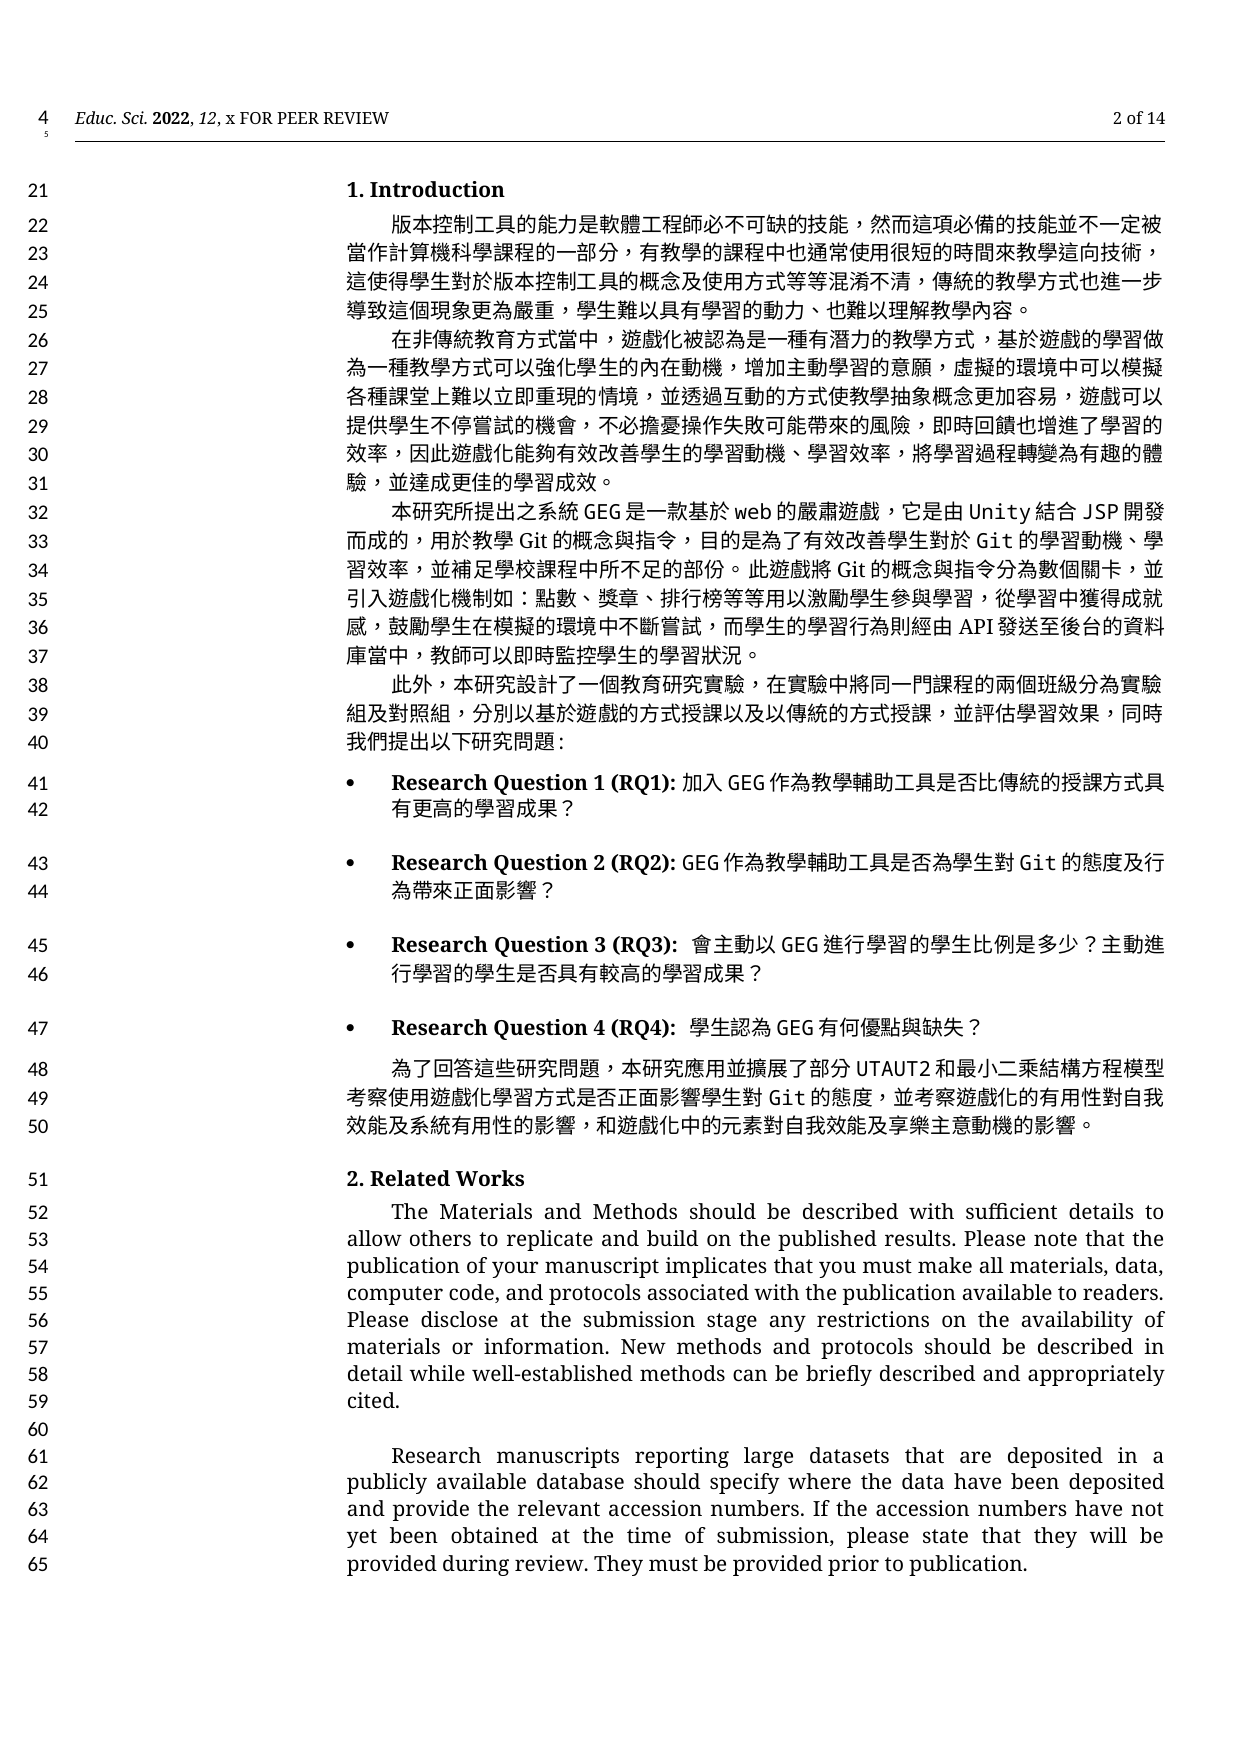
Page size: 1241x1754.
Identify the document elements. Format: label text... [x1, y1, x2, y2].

subtitle 2. Related Works [347, 1165, 1165, 1192]
list Research Question 2 (RQ2): GEG作為教學輔助工具是否為學生對Git的態度及行為帶來正面影響？ [347, 847, 1165, 905]
text The Materials and Methods should be described with sufficient details to allow others to replicate and build on the published results. Please note that the publication of your manuscript implicates that you must make all materials, data, computer code, and protocols associated with the publication available to readers. Please disclose at the submission stage any restrictions on the availability of materials or information. New methods and protocols should be described in detail while well-established methods can be briefly described and appropriately cited. [347, 1198, 1165, 1415]
list Research Question 1 (RQ1): 加入GEG作為教學輔助工具是否比傳統的授課方式具有更高的學習成果？ [347, 768, 1165, 822]
list Research Question 3 (RQ3): 會主動以GEG進行學習的學生比例是多少？主動進行學習的學生是否具有較高的學習成果？ [347, 930, 1165, 987]
text Research manuscripts reporting large datasets that are deposited in a publicly available database should specify where the data have been deposited and provide the relevant accession numbers. If the accession numbers have not yet been obtained at the time of submission, please state that they will be provided during review. They must be provided prior to publication. [347, 1442, 1165, 1577]
text 在非傳統教育方式當中，遊戲化被認為是一種有潛力的教學方式，基於遊戲的學習做為一種教學方式可以強化學生的內在動機，增加主動學習的意願，虛擬的環境中可以模擬各種課堂上難以立即重現的情境，並透過互動的方式使教學抽象概念更加容易，遊戲可以提供學生不停嘗試的機會，不必擔憂操作失敗可能帶來的風險，即時回饋也增進了學習的效率，因此遊戲化能夠有效改善學生的學習動機、學習效率，將學習過程轉變為有趣的體驗，並達成更佳的學習成效。 [347, 324, 1165, 497]
list Research Question 4 (RQ4): 學生認為GEG有何優點與缺失？ [347, 1012, 1165, 1041]
text 為了回答這些研究問題，本研究應用並擴展了部分UTAUT2和最小二乘結構方程模型，考察使用遊戲化學習方式是否正面影響學生對Git的態度，並考察遊戲化的有用性對自我效能及系統有用性的影響，和遊戲化中的元素對自我效能及享樂主意動機的影響。 [347, 1054, 1165, 1140]
text 本研究所提出之系統GEG是一款基於web的嚴肅遊戲，它是由Unity結合JSP開發而成的，用於教學Git的概念與指令，目的是為了有效改善學生對於Git的學習動機、學習效率，並補足學校課程中所不足的部份。此遊戲將Git的概念與指令分為數個關卡，並引入遊戲化機制如：點數、獎章、排行榜等等用以激勵學生參與學習，從學習中獲得成就感，鼓勵學生在模擬的環境中不斷嘗試，而學生的學習行為則經由API發送至後台的資料庫當中，教師可以即時監控學生的學習狀況。 [347, 497, 1165, 669]
text 此外，本研究設計了一個教育研究實驗，在實驗中將同一門課程的兩個班級分為實驗組及對照組，分別以基於遊戲的方式授課以及以傳統的方式授課，並評估學習效果，同時我們提出以下研究問題: [347, 669, 1165, 756]
subtitle 1. Introduction [347, 176, 1165, 203]
text 版本控制工具的能力是軟體工程師必不可缺的技能，然而這項必備的技能並不一定被當作計算機科學課程的一部分，有教學的課程中也通常使用很短的時間來教學這向技術，這使得學生對於版本控制工具的概念及使用方式等等混淆不清，傳統的教學方式也進一步導致這個現象更為嚴重，學生難以具有學習的動力、也難以理解教學內容。 [347, 209, 1165, 324]
